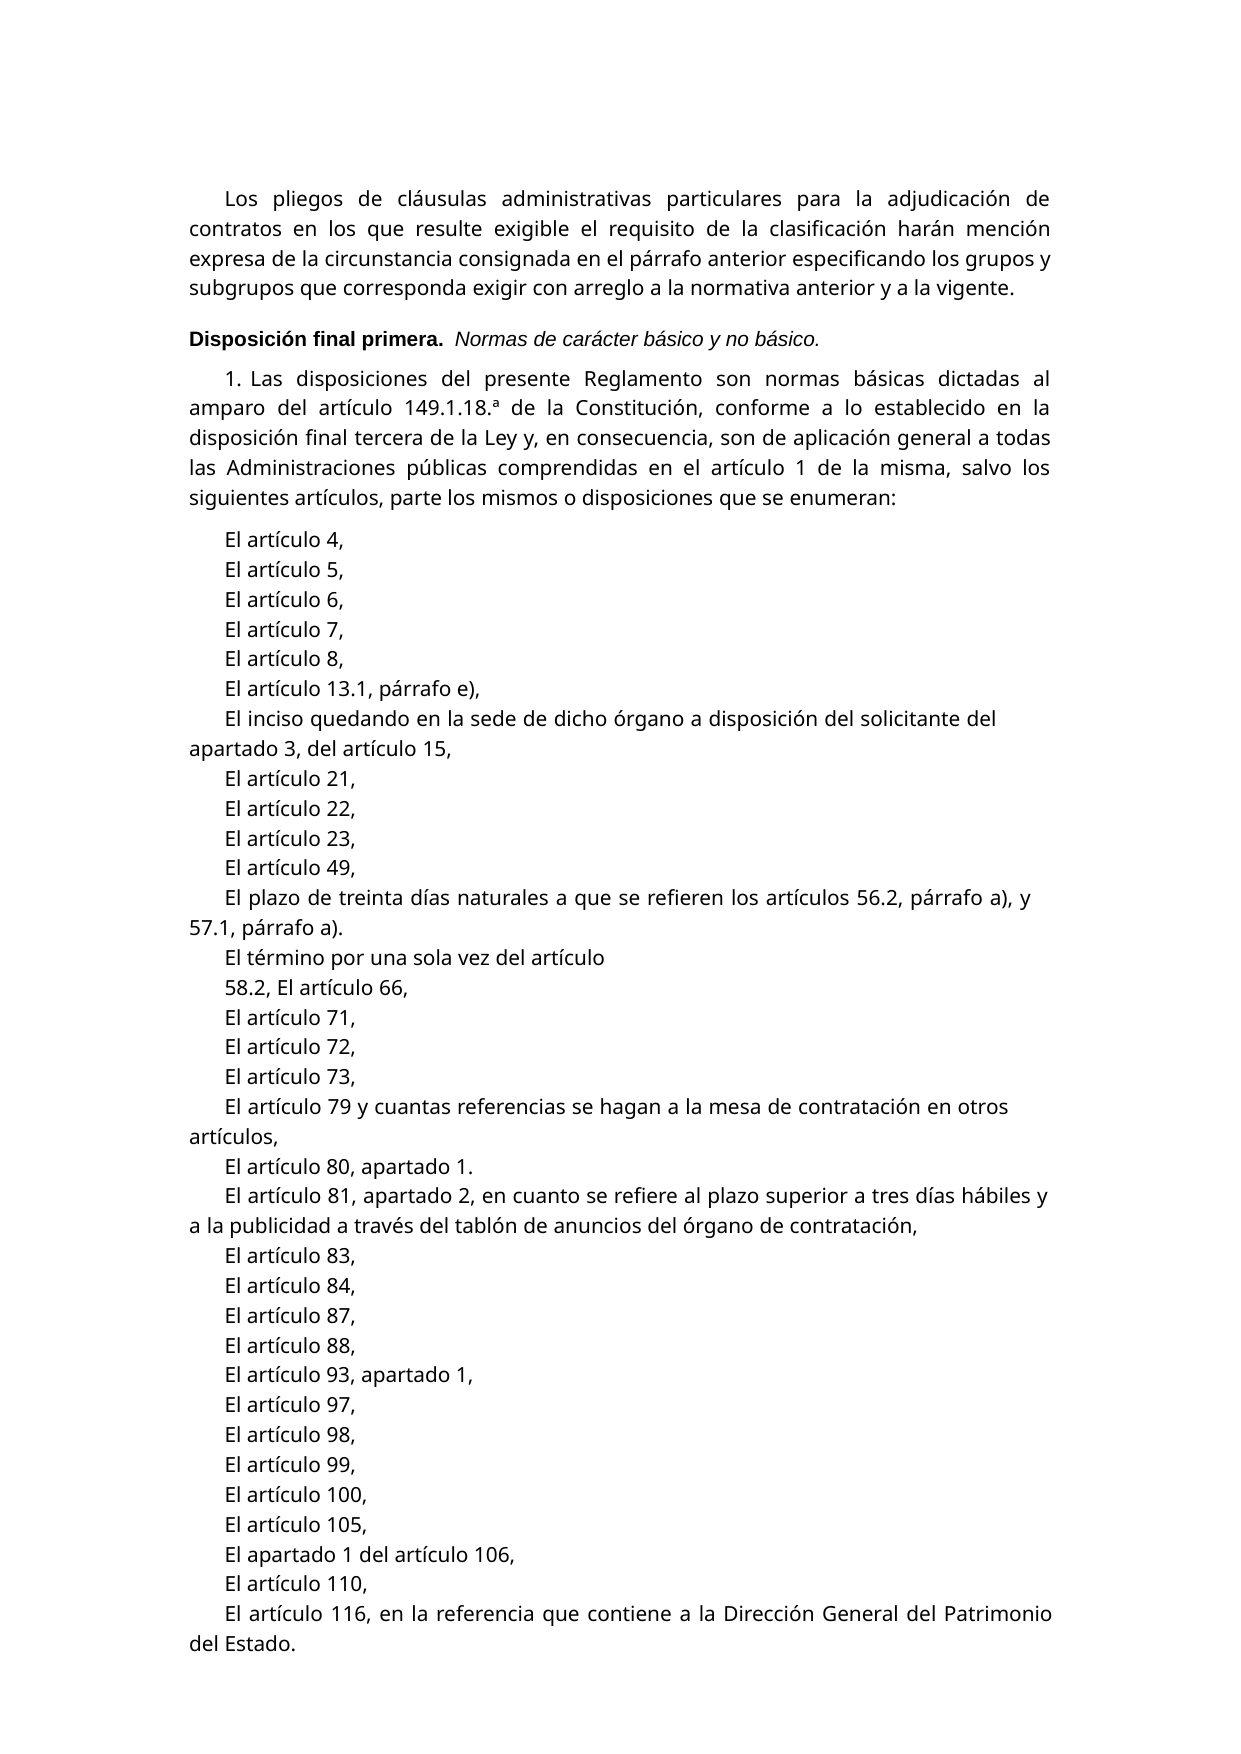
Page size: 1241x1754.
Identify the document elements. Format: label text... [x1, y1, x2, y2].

text El artículo 73, [224, 1062, 1184, 1091]
text El artículo 98, [224, 1420, 1184, 1449]
text Los pliegos de cláusulas administrativas particulares para la adjudicación de contratos en los que resulte exigible el requisito de la clasificación harán mención expresa de la circunstancia consignada en el párrafo anterior especificando los grupos y subgrupos que corresponda exigir con arreglo a la normativa anterior y a la vigente. [189, 184, 1051, 302]
text El artículo 7, [224, 615, 1184, 643]
text El artículo 93, apartado 1, [224, 1361, 1184, 1389]
text El artículo 71, [224, 1003, 1184, 1031]
text El artículo 87, [224, 1301, 1184, 1329]
text El artículo 4, [224, 525, 1184, 554]
text El artículo 81, apartado 2, en cuanto se refiere al plazo superior a tres días hábiles y a la publicidad a través del tablón de anuncios del órgano de contratación, [189, 1182, 1051, 1240]
text El artículo 110, [224, 1569, 1184, 1598]
text El artículo 8, [224, 644, 1184, 673]
text El artículo 97, [224, 1390, 1184, 1419]
text Disposición final primera. Normas de carácter básico y no básico. [189, 327, 1184, 351]
text El artículo 23, [224, 824, 1184, 852]
text El artículo 116, en la referencia que contiene a la Dirección General del Patrimonio del Estado. [189, 1599, 1070, 1658]
text El artículo 83, [224, 1241, 1184, 1269]
list Las disposiciones del presente Reglamento son normas básicas dictadas al amparo del artículo 149.1.18.ª de la Constitución, conforme a lo establecido en la disposición final tercera de la Ley y, en consecuencia, son de aplicación general a todas las Administraciones públicas comprendidas en el artículo 1 de la misma, salvo los siguientes artículos, parte los mismos o disposiciones que se enumeran: [189, 364, 1051, 511]
text El término por una sola vez del artículo 58.2, El artículo 66, [224, 943, 651, 1001]
text El artículo 99, [224, 1450, 1184, 1479]
text El artículo 88, [224, 1331, 1184, 1359]
text El apartado 1 del artículo 106, [224, 1540, 1184, 1568]
text El artículo 84, [224, 1271, 1184, 1299]
text El inciso quedando en la sede de dicho órgano a disposición del solicitante del apartado 3, del artículo 15, [189, 704, 1051, 763]
text El artículo 80, apartado 1. [224, 1152, 1184, 1180]
text El artículo 49, [224, 853, 1184, 882]
text El artículo 5, [224, 555, 1184, 583]
text El artículo 100, [224, 1480, 1184, 1508]
text El artículo 105, [224, 1510, 1184, 1538]
text El artículo 6, [224, 585, 1184, 613]
text El artículo 13.1, párrafo e), [224, 674, 1184, 703]
text El plazo de treinta días naturales a que se refieren los artículos 56.2, párrafo a), y 57.1, párrafo a). [189, 883, 1051, 942]
text El artículo 22, [224, 794, 1184, 822]
text El artículo 21, [224, 764, 1184, 792]
text El artículo 79 y cuantas referencias se hagan a la mesa de contratación en otros artículos, [189, 1092, 1051, 1150]
text El artículo 72, [224, 1032, 1184, 1061]
